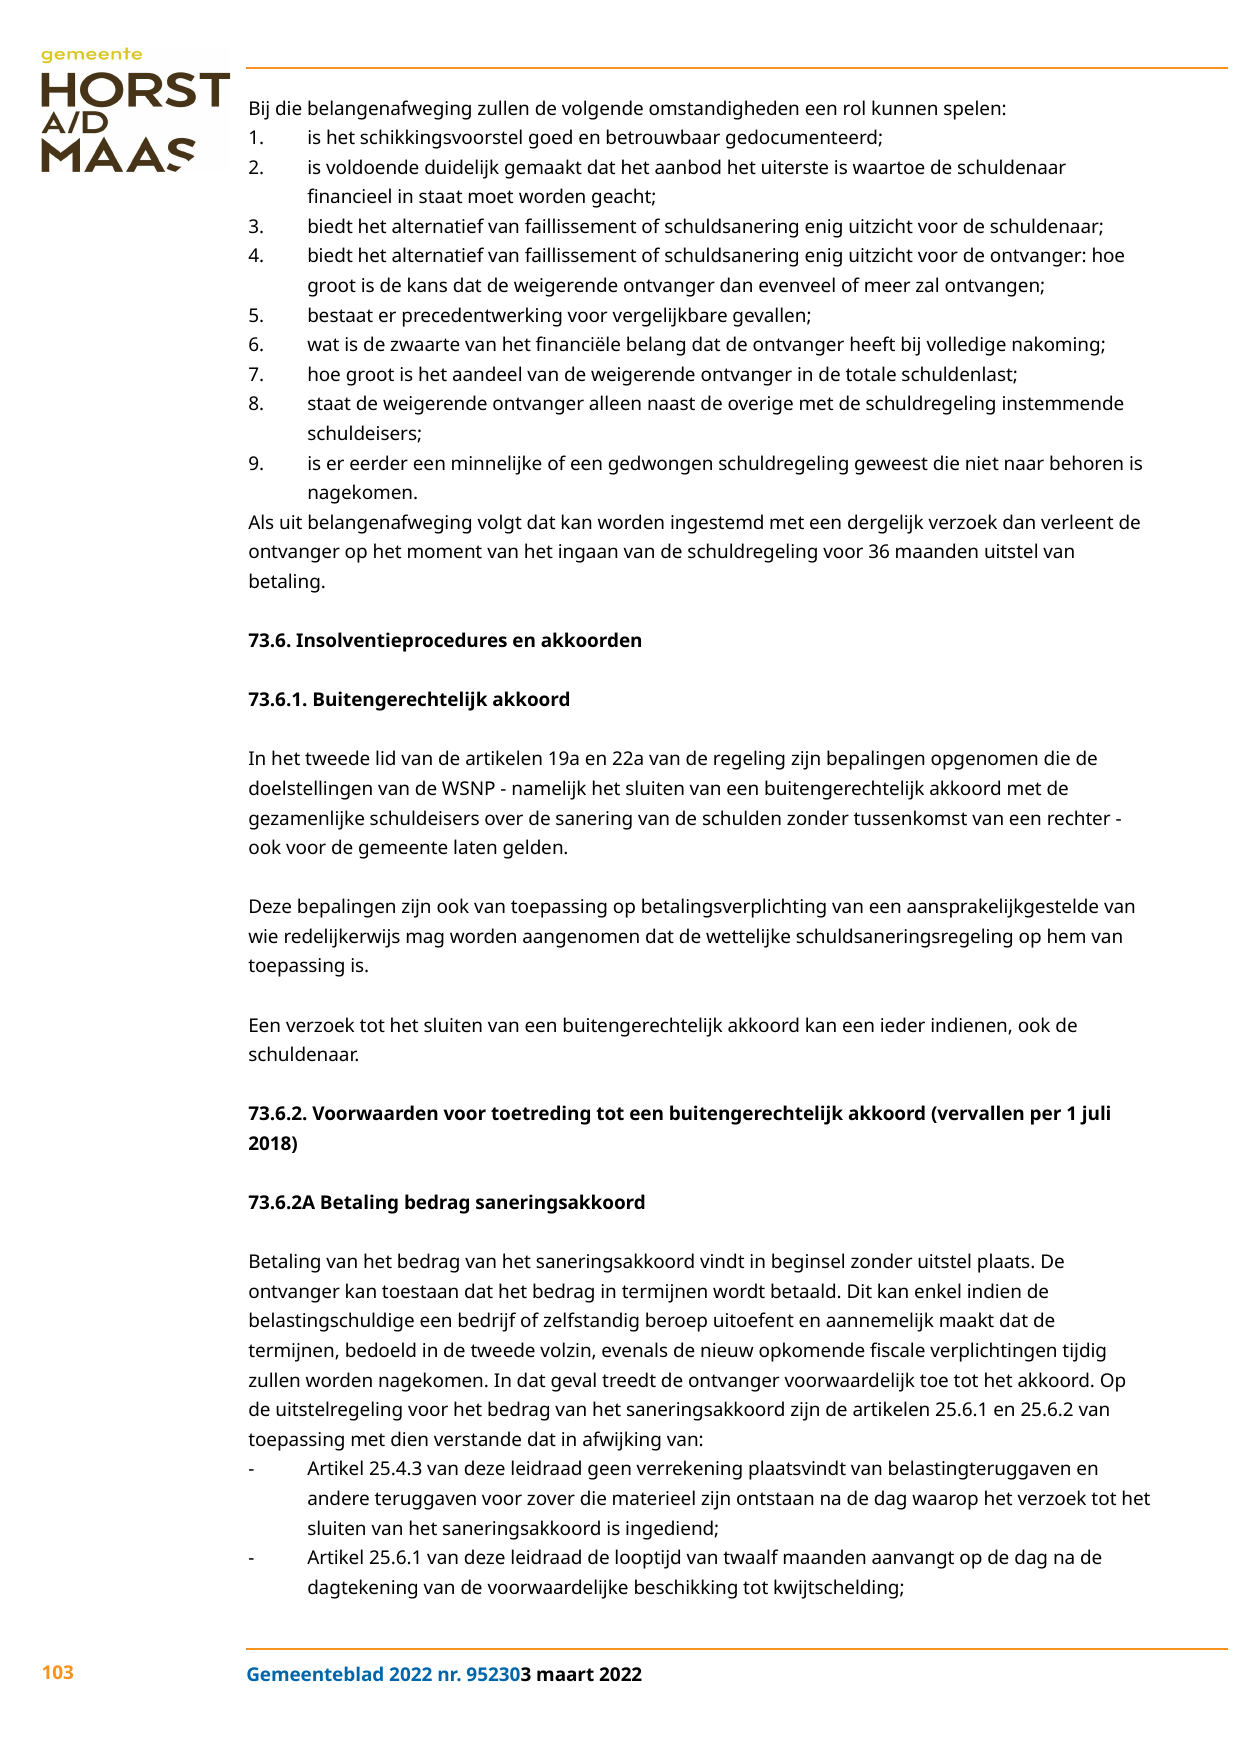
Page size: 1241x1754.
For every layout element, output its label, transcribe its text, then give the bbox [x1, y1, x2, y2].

text 73.6.2A Betaling bedrag saneringsakkoord [248, 1189, 1152, 1215]
text Als uit belangenafweging volgt dat kan worden ingestemd met een dergelijk verzoek dan verleent de ontvanger op het moment van het ingaan van de schuldregeling voor 36 maanden uitstel van betaling. [248, 509, 1152, 594]
list hoe groot is het aandeel van de weigerende ontvanger in de totale schuldenlast; [248, 361, 1152, 387]
text 73.6.2. Voorwaarden voor toetreding tot een buitengerechtelijk akkoord (vervallen per 1 juli 2018) [248, 1101, 1152, 1156]
list wat is de zwaarte van het financiële belang dat de ontvanger heeft bij volledige nakoming; [248, 331, 1152, 357]
text Bij die belangenafweging zullen de volgende omstandigheden een rol kunnen spelen: [248, 95, 1152, 121]
text 73.6.1. Buitengerechtelijk akkoord [248, 686, 1152, 712]
list biedt het alternatief van faillissement of schuldsanering enig uitzicht voor de ontvanger: hoe groot is de kans dat de weigerende ontvanger dan evenveel of meer zal ontvangen; [248, 243, 1152, 298]
text Deze bepalingen zijn ook van toepassing op betalingsverplichting van een aansprakelijkgestelde van wie redelijkerwijs mag worden aangenomen dat de wettelijke schuldsaneringsregeling op hem van toepassing is. [248, 893, 1152, 978]
list is er eerder een minnelijke of een gedwongen schuldregeling geweest die niet naar behoren is nagekomen. [248, 450, 1152, 505]
picture [41, 47, 231, 172]
text 73.6. Insolventieprocedures en akkoorden [248, 627, 1152, 653]
list Artikel 25.6.1 van deze leidraad de looptijd van twaalf maanden aanvangt op de dag na de dagtekening van de voorwaardelijke beschikking tot kwijtschelding; [248, 1544, 1152, 1600]
list staat de weigerende ontvanger alleen naast de overige met de schuldregeling instemmende schuldeisers; [248, 391, 1152, 446]
list biedt het alternatief van faillissement of schuldsanering enig uitzicht voor de schuldenaar; [248, 213, 1152, 239]
text In het tweede lid van de artikelen 19a en 22a van de regeling zijn bepalingen opgenomen die de doelstellingen van de WSNP - namelijk het sluiten van een buitengerechtelijk akkoord met de gezamenlijke schuldeisers over de sanering van de schulden zonder tussenkomst van een rechter - ook voor de gemeente laten gelden. [248, 746, 1152, 860]
list is het schikkingsvoorstel goed en betrouwbaar gedocumenteerd; [248, 124, 1152, 150]
text Een verzoek tot het sluiten van een buitengerechtelijk akkoord kan een ieder indienen, ook de schuldenaar. [248, 1012, 1152, 1067]
list Artikel 25.4.3 van deze leidraad geen verrekening plaatsvindt van belastingteruggaven en andere teruggaven voor zover die materieel zijn ontstaan na de dag waarop het verzoek tot het sluiten van het saneringsakkoord is ingediend; [248, 1456, 1152, 1541]
list is voldoende duidelijk gemaakt dat het aanbod het uiterste is waartoe de schuldenaar financieel in staat moet worden geacht; [248, 154, 1152, 209]
list bestaat er precedentwerking voor vergelijkbare gevallen; [248, 302, 1152, 328]
text Betaling van het bedrag van het saneringsakkoord vindt in beginsel zonder uitstel plaats. De ontvanger kan toestaan dat het bedrag in termijnen wordt betaald. Dit kan enkel indien de belastingschuldige een bedrijf of zelfstandig beroep uitoefent en aannemelijk maakt dat de termijnen, bedoeld in de tweede volzin, evenals de nieuw opkomende fiscale verplichtingen tijdig zullen worden nagekomen. In dat geval treedt de ontvanger voorwaardelijk toe tot het akkoord. Op de uitstelregeling voor het bedrag van het saneringsakkoord zijn de artikelen 25.6.1 en 25.6.2 van toepassing met dien verstande dat in afwijking van: [248, 1248, 1152, 1452]
